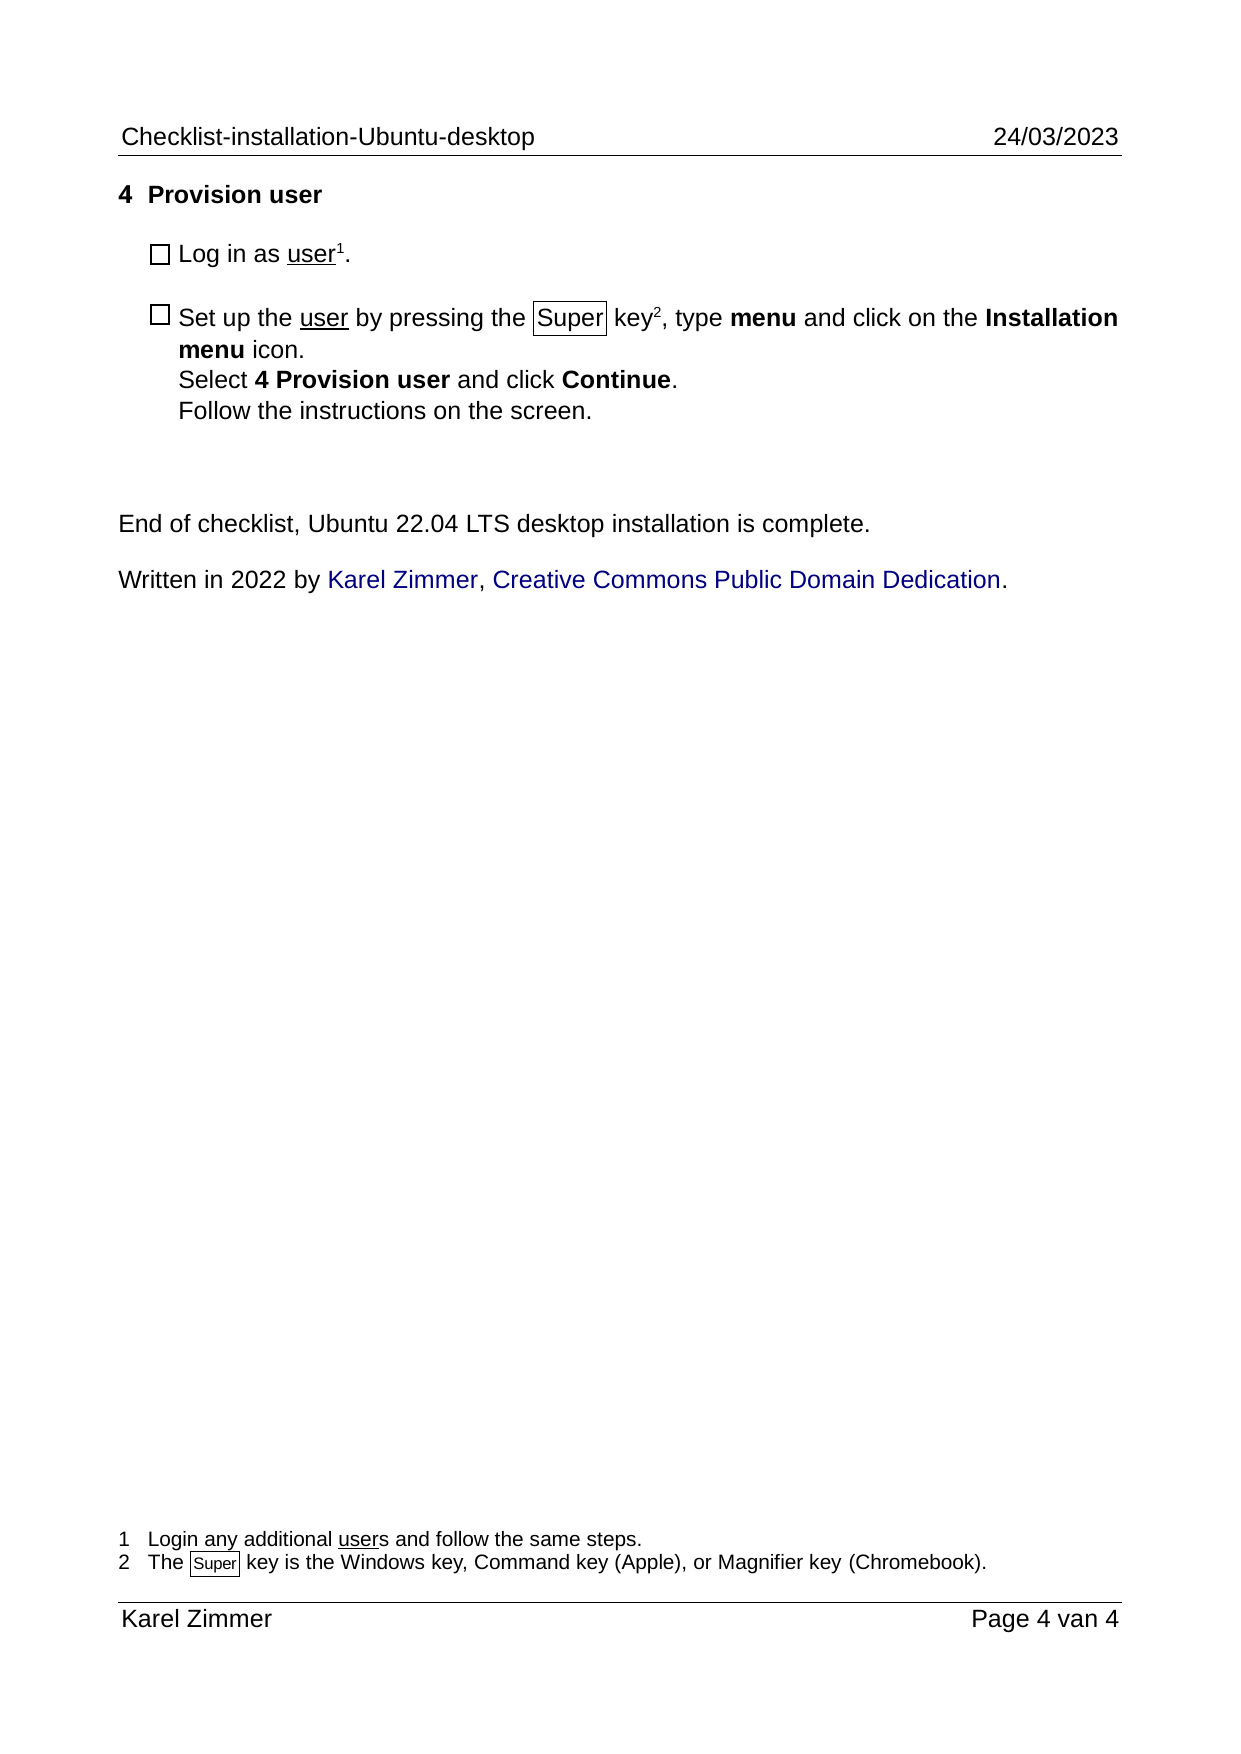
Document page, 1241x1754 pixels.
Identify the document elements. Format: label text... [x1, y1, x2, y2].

table_cell [141, 269, 177, 300]
table_cell [141, 395, 177, 426]
table_cell [177, 269, 1122, 300]
list Provision user [118, 177, 1122, 211]
table_cell [141, 365, 177, 395]
table_header [141, 239, 177, 269]
table_cell Select 4 Provision user and click Continue. [177, 365, 1122, 395]
table_cell Follow the instructions on the screen. [177, 395, 1122, 426]
text End of checklist, Ubuntu 22.04 LTS desktop installation is complete. [118, 510, 1122, 538]
table_header Log in as USER. [177, 239, 1122, 269]
table_cell Set up the USER by pressing the Super key, type menu and click on the Installation menu icon. [177, 300, 1122, 365]
text Written in 2022 by Karel Zimmer, Creative Commons Public Domain Dedication. [118, 566, 1122, 594]
table_cell [141, 300, 177, 365]
